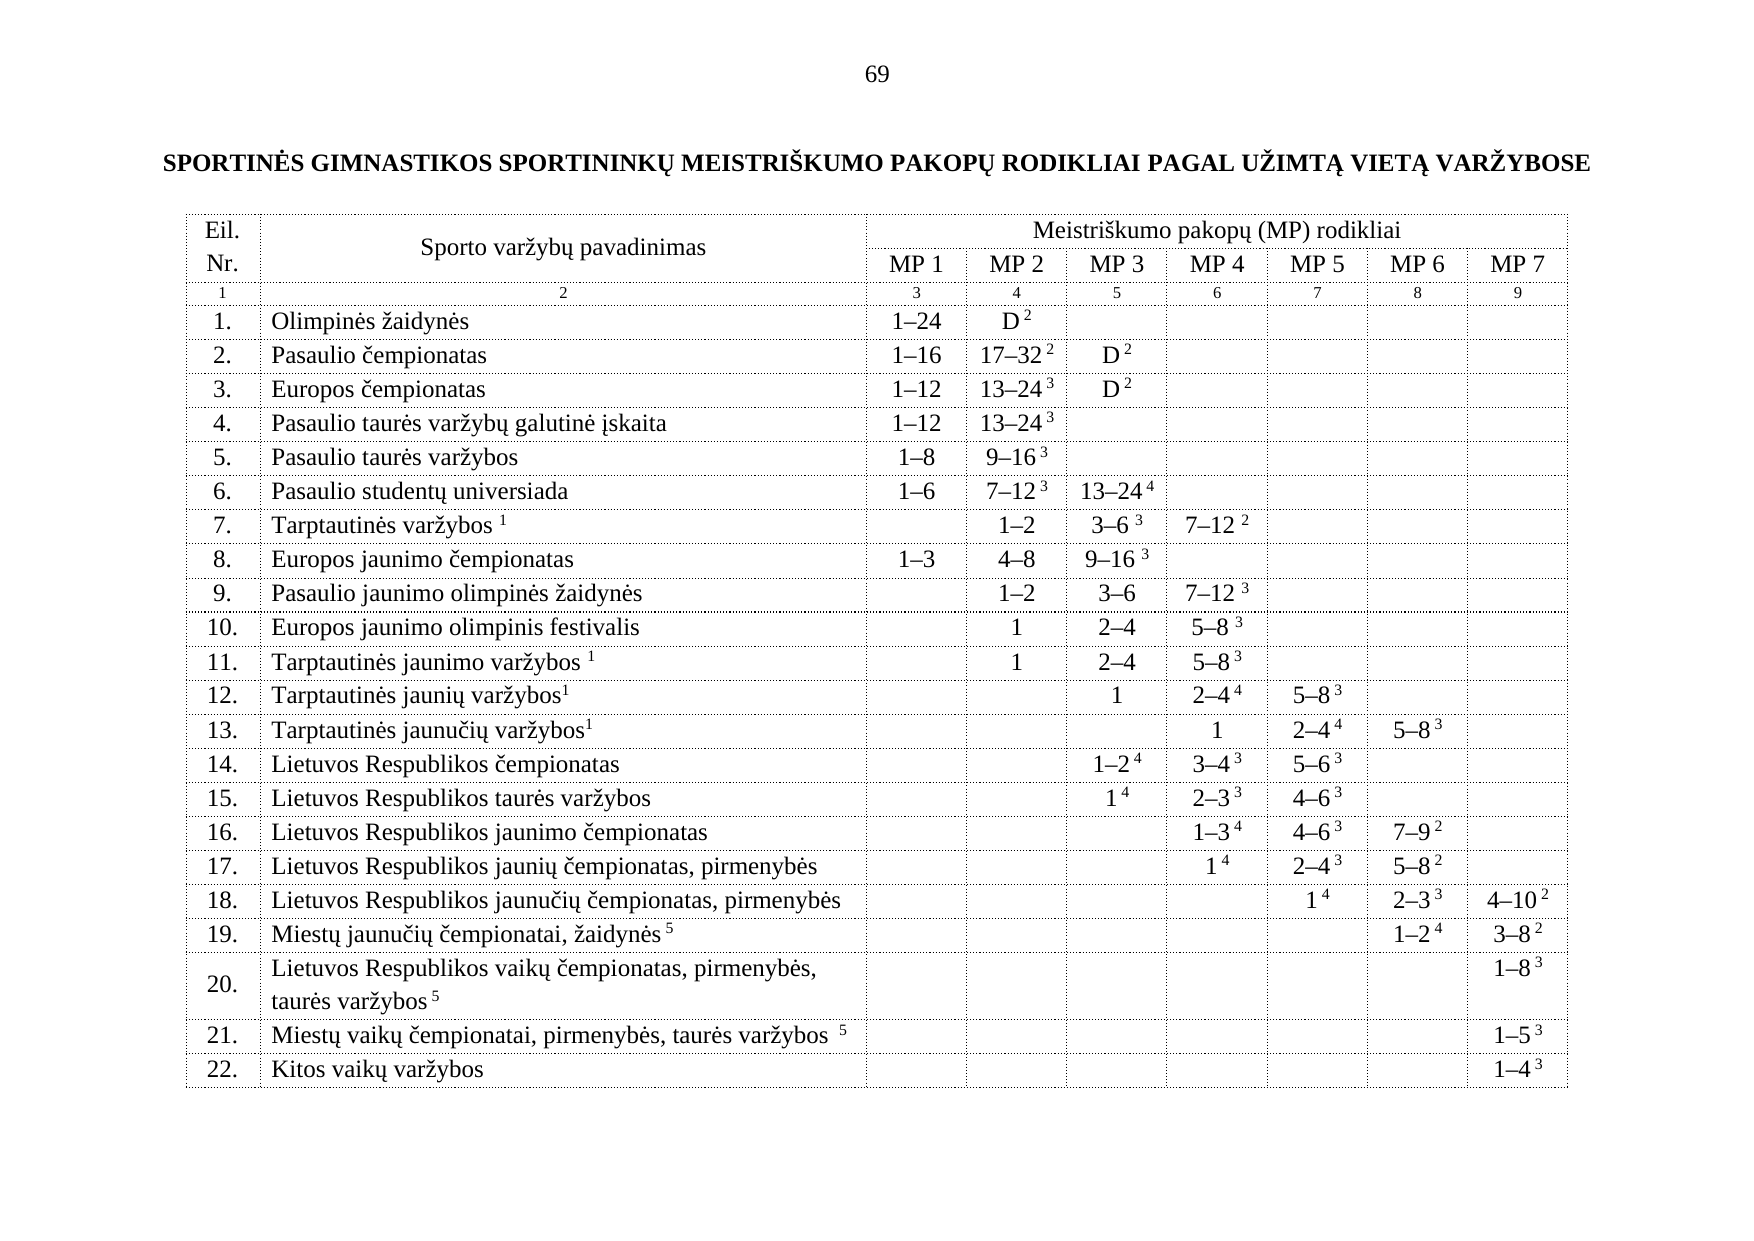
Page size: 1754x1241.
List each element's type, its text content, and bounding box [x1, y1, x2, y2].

table_cell 7–12 3 [1167, 578, 1267, 611]
table_cell MP 4 [1167, 248, 1267, 282]
table_cell [866, 952, 966, 1019]
table_cell 2–4 [1067, 646, 1167, 679]
table_cell [866, 646, 966, 679]
table_cell [1267, 373, 1367, 407]
table_cell Lietuvos Respublikos jaunimo čempionatas [260, 816, 866, 850]
table_cell 13. [186, 714, 260, 748]
table_cell 9. [186, 578, 260, 611]
table_cell 12. [186, 680, 260, 714]
table_cell [1267, 475, 1367, 509]
table_cell MP 5 [1267, 248, 1367, 282]
table_cell 3–6 [1067, 578, 1167, 611]
table_cell [1367, 1019, 1467, 1053]
table_cell 7. [186, 509, 260, 543]
table_cell [1067, 1019, 1167, 1053]
table_cell [1067, 441, 1167, 475]
table_cell [1367, 543, 1467, 577]
table_cell [1367, 373, 1467, 407]
table_cell [1367, 782, 1467, 816]
table_cell [1167, 373, 1267, 407]
table_cell 9 [1468, 282, 1568, 305]
table_cell 4–6 3 [1267, 816, 1367, 850]
table_cell Tarptautinės jaunių varžybos1 [260, 680, 866, 714]
table_cell 9–16 3 [1067, 543, 1167, 577]
table_cell [1468, 611, 1568, 646]
table_cell Miestų vaikų čempionatai, pirmenybės, taurės varžybos 5 [260, 1019, 866, 1053]
table_cell 17. [186, 850, 260, 884]
table_cell [1468, 509, 1568, 543]
table_cell 16. [186, 816, 260, 850]
table_cell [866, 509, 966, 543]
table_cell 10. [186, 611, 260, 646]
table_cell [1468, 816, 1568, 850]
table_cell 1–2 [966, 509, 1067, 543]
table_cell [1468, 373, 1568, 407]
table_header Meistriškumo pakopų (MP) rodikliai [866, 214, 1568, 248]
table_cell Lietuvos Respublikos vaikų čempionatas, pirmenybės, taurės varžybos 5 [260, 952, 866, 1019]
table_cell [1468, 748, 1568, 782]
table_cell [966, 850, 1067, 884]
table_cell [1267, 1019, 1367, 1053]
table_cell [1468, 680, 1568, 714]
table_cell [966, 1053, 1067, 1087]
table_cell [1367, 305, 1467, 339]
table_cell [966, 680, 1067, 714]
table_cell 3. [186, 373, 260, 407]
table_cell [866, 1019, 966, 1053]
table_cell MP 2 [966, 248, 1067, 282]
table_cell 1–3 [866, 543, 966, 577]
table_cell Tarptautinės jaunimo varžybos 1 [260, 646, 866, 679]
table_cell [1167, 952, 1267, 1019]
table_cell 4 [966, 282, 1067, 305]
table_cell 2–4 [1067, 611, 1167, 646]
table_cell 1 [1167, 714, 1267, 748]
table_cell Lietuvos Respublikos taurės varžybos [260, 782, 866, 816]
table_cell Lietuvos Respublikos jaunučių čempionatas, pirmenybės [260, 884, 866, 918]
table_cell 1–24 [866, 305, 966, 339]
table_cell D 2 [1067, 339, 1167, 373]
table_cell [866, 611, 966, 646]
table_cell 1–5 3 [1468, 1019, 1568, 1053]
table_cell Olimpinės žaidynės [260, 305, 866, 339]
table_cell Pasaulio taurės varžybos [260, 441, 866, 475]
table_cell 18. [186, 884, 260, 918]
table_cell 13–24 4 [1067, 475, 1167, 509]
table_cell 7–12 3 [966, 475, 1067, 509]
table_cell 1 4 [1067, 782, 1167, 816]
table_cell [1367, 509, 1467, 543]
table_cell 2 [260, 282, 866, 305]
table_cell [1167, 884, 1267, 918]
table_cell 14. [186, 748, 260, 782]
table_cell 8. [186, 543, 260, 577]
table_cell 6. [186, 475, 260, 509]
table_cell 2–3 3 [1167, 782, 1267, 816]
table_cell 7–12 2 [1167, 509, 1267, 543]
table_cell Kitos vaikų varžybos [260, 1053, 866, 1087]
table_cell [966, 714, 1067, 748]
table_cell 3–6 3 [1067, 509, 1167, 543]
table_cell [866, 1053, 966, 1087]
table_cell [1468, 475, 1568, 509]
table_cell [1167, 1053, 1267, 1087]
table_cell Pasaulio čempionatas [260, 339, 866, 373]
table_cell [966, 918, 1067, 952]
table_cell [1267, 952, 1367, 1019]
table_cell [1468, 441, 1568, 475]
table_cell 2. [186, 339, 260, 373]
table_cell 22. [186, 1053, 260, 1087]
table_cell 5 [1067, 282, 1167, 305]
table_cell 1–16 [866, 339, 966, 373]
table_cell 1–2 [966, 578, 1067, 611]
table_cell [1267, 441, 1367, 475]
table_cell [1167, 407, 1267, 441]
table_cell [1468, 305, 1568, 339]
table_cell Tarptautinės jaunučių varžybos1 [260, 714, 866, 748]
table_cell Europos jaunimo olimpinis festivalis [260, 611, 866, 646]
table_cell 5–8 2 [1367, 850, 1467, 884]
table_cell [966, 1019, 1067, 1053]
table_cell [866, 748, 966, 782]
table_cell [966, 884, 1067, 918]
table_cell 5–8 3 [1167, 646, 1267, 679]
table_cell [1267, 509, 1367, 543]
table_cell [1167, 918, 1267, 952]
table_cell 3–4 3 [1167, 748, 1267, 782]
table_cell 4–6 3 [1267, 782, 1367, 816]
table_cell 20. [186, 952, 260, 1019]
table_cell Europos jaunimo čempionatas [260, 543, 866, 577]
table_cell [866, 918, 966, 952]
table_cell [1367, 441, 1467, 475]
table_cell [866, 714, 966, 748]
table_cell [1367, 646, 1467, 679]
table_cell D 2 [966, 305, 1067, 339]
table_cell [1067, 1053, 1167, 1087]
table_cell 5–8 3 [1367, 714, 1467, 748]
table_cell [1067, 918, 1167, 952]
table_cell 4–8 [966, 543, 1067, 577]
table_cell 1 [966, 611, 1067, 646]
table_cell [1468, 850, 1568, 884]
table_cell [1067, 816, 1167, 850]
table_cell Lietuvos Respublikos čempionatas [260, 748, 866, 782]
table_cell [866, 816, 966, 850]
table_cell [1167, 339, 1267, 373]
table_cell 11. [186, 646, 260, 679]
table_cell [866, 680, 966, 714]
table_cell [966, 816, 1067, 850]
table_cell [1468, 543, 1568, 577]
table_cell [1167, 475, 1267, 509]
table_cell 1–6 [866, 475, 966, 509]
table_cell [1468, 339, 1568, 373]
table_cell 4. [186, 407, 260, 441]
table_cell [1267, 543, 1367, 577]
table_cell 13–24 3 [966, 373, 1067, 407]
table_cell MP 3 [1067, 248, 1167, 282]
table_cell 5–6 3 [1267, 748, 1367, 782]
table_cell [1468, 714, 1568, 748]
table_cell [1167, 441, 1267, 475]
table_cell [1267, 918, 1367, 952]
table_cell 1–12 [866, 373, 966, 407]
table_cell 1 [186, 282, 260, 305]
table_cell 2–4 4 [1267, 714, 1367, 748]
table_cell Lietuvos Respublikos jaunių čempionatas, pirmenybės [260, 850, 866, 884]
table_cell 19. [186, 918, 260, 952]
table_cell Pasaulio jaunimo olimpinės žaidynės [260, 578, 866, 611]
table_cell [1367, 611, 1467, 646]
text SPORTINĖS GIMNASTIKOS SPORTININKŲ MEISTRIŠKUMO PAKOPŲ RODIKLIAI PAGAL UŽIMTĄ VIETĄ VARŽYBOSE [118, 148, 1636, 176]
table_cell 1–8 3 [1468, 952, 1568, 1019]
table_cell [1267, 578, 1367, 611]
table_cell Pasaulio taurės varžybų galutinė įskaita [260, 407, 866, 441]
table_cell [1167, 305, 1267, 339]
table_cell 1. [186, 305, 260, 339]
table_cell [1367, 952, 1467, 1019]
table_cell [1468, 646, 1568, 679]
table_cell 5–8 3 [1267, 680, 1367, 714]
table_cell 13–24 3 [966, 407, 1067, 441]
table_cell [1067, 407, 1167, 441]
table_cell [1367, 578, 1467, 611]
table_cell D 2 [1067, 373, 1167, 407]
table_cell 1 [1067, 680, 1167, 714]
table_cell [866, 850, 966, 884]
table_cell 1–8 [866, 441, 966, 475]
table_cell [1067, 305, 1167, 339]
table_cell 1–2 4 [1067, 748, 1167, 782]
table_cell 2–3 3 [1367, 884, 1467, 918]
table_cell MP 1 [866, 248, 966, 282]
table_cell Europos čempionatas [260, 373, 866, 407]
table_cell 7 [1267, 282, 1367, 305]
table_cell MP 7 [1468, 248, 1568, 282]
table_cell [1167, 1019, 1267, 1053]
table_header Eil. Nr. [186, 214, 260, 282]
table_cell [866, 884, 966, 918]
table_cell [1267, 339, 1367, 373]
table_cell 1–3 4 [1167, 816, 1267, 850]
table_cell MP 6 [1367, 248, 1467, 282]
table_cell 8 [1367, 282, 1467, 305]
table_cell 9–16 3 [966, 441, 1067, 475]
table_cell [1267, 646, 1367, 679]
table_cell 1 [966, 646, 1067, 679]
table_cell 2–4 4 [1167, 680, 1267, 714]
table_cell 5. [186, 441, 260, 475]
table_cell [1367, 475, 1467, 509]
table_cell 1–4 3 [1468, 1053, 1568, 1087]
table_cell 5–8 3 [1167, 611, 1267, 646]
table_cell [1167, 543, 1267, 577]
table_cell [186, 1087, 1568, 1154]
table_cell [1067, 884, 1167, 918]
table_cell 1 4 [1267, 884, 1367, 918]
table_cell [1067, 952, 1167, 1019]
table_cell [966, 748, 1067, 782]
table_cell Tarptautinės varžybos 1 [260, 509, 866, 543]
table_cell 6 [1167, 282, 1267, 305]
table_cell [1367, 407, 1467, 441]
table_cell 1–2 4 [1367, 918, 1467, 952]
table_cell [1267, 305, 1367, 339]
table_cell 15. [186, 782, 260, 816]
table_cell 17–32 2 [966, 339, 1067, 373]
table_cell 1–12 [866, 407, 966, 441]
table_cell [1367, 748, 1467, 782]
table_cell [966, 782, 1067, 816]
table_cell [866, 578, 966, 611]
table_cell 2–4 3 [1267, 850, 1367, 884]
table_cell 4–10 2 [1468, 884, 1568, 918]
table_cell [1468, 407, 1568, 441]
table_cell [1067, 714, 1167, 748]
table_cell 1 4 [1167, 850, 1267, 884]
table_cell [966, 952, 1067, 1019]
table_cell [1468, 782, 1568, 816]
table_cell Miestų jaunučių čempionatai, žaidynės 5 [260, 918, 866, 952]
table_cell 21. [186, 1019, 260, 1053]
table_cell 7–9 2 [1367, 816, 1467, 850]
table_cell 3–8 2 [1468, 918, 1568, 952]
table_cell Pasaulio studentų universiada [260, 475, 866, 509]
table_cell [1067, 850, 1167, 884]
table_cell [1367, 1053, 1467, 1087]
table_cell [1367, 339, 1467, 373]
table_cell [1267, 1053, 1367, 1087]
table_header Sporto varžybų pavadinimas [260, 214, 866, 282]
table_cell [1267, 611, 1367, 646]
table_cell [1367, 680, 1467, 714]
table_cell [1468, 578, 1568, 611]
table_cell 3 [866, 282, 966, 305]
table_cell [866, 782, 966, 816]
table_cell [1267, 407, 1367, 441]
